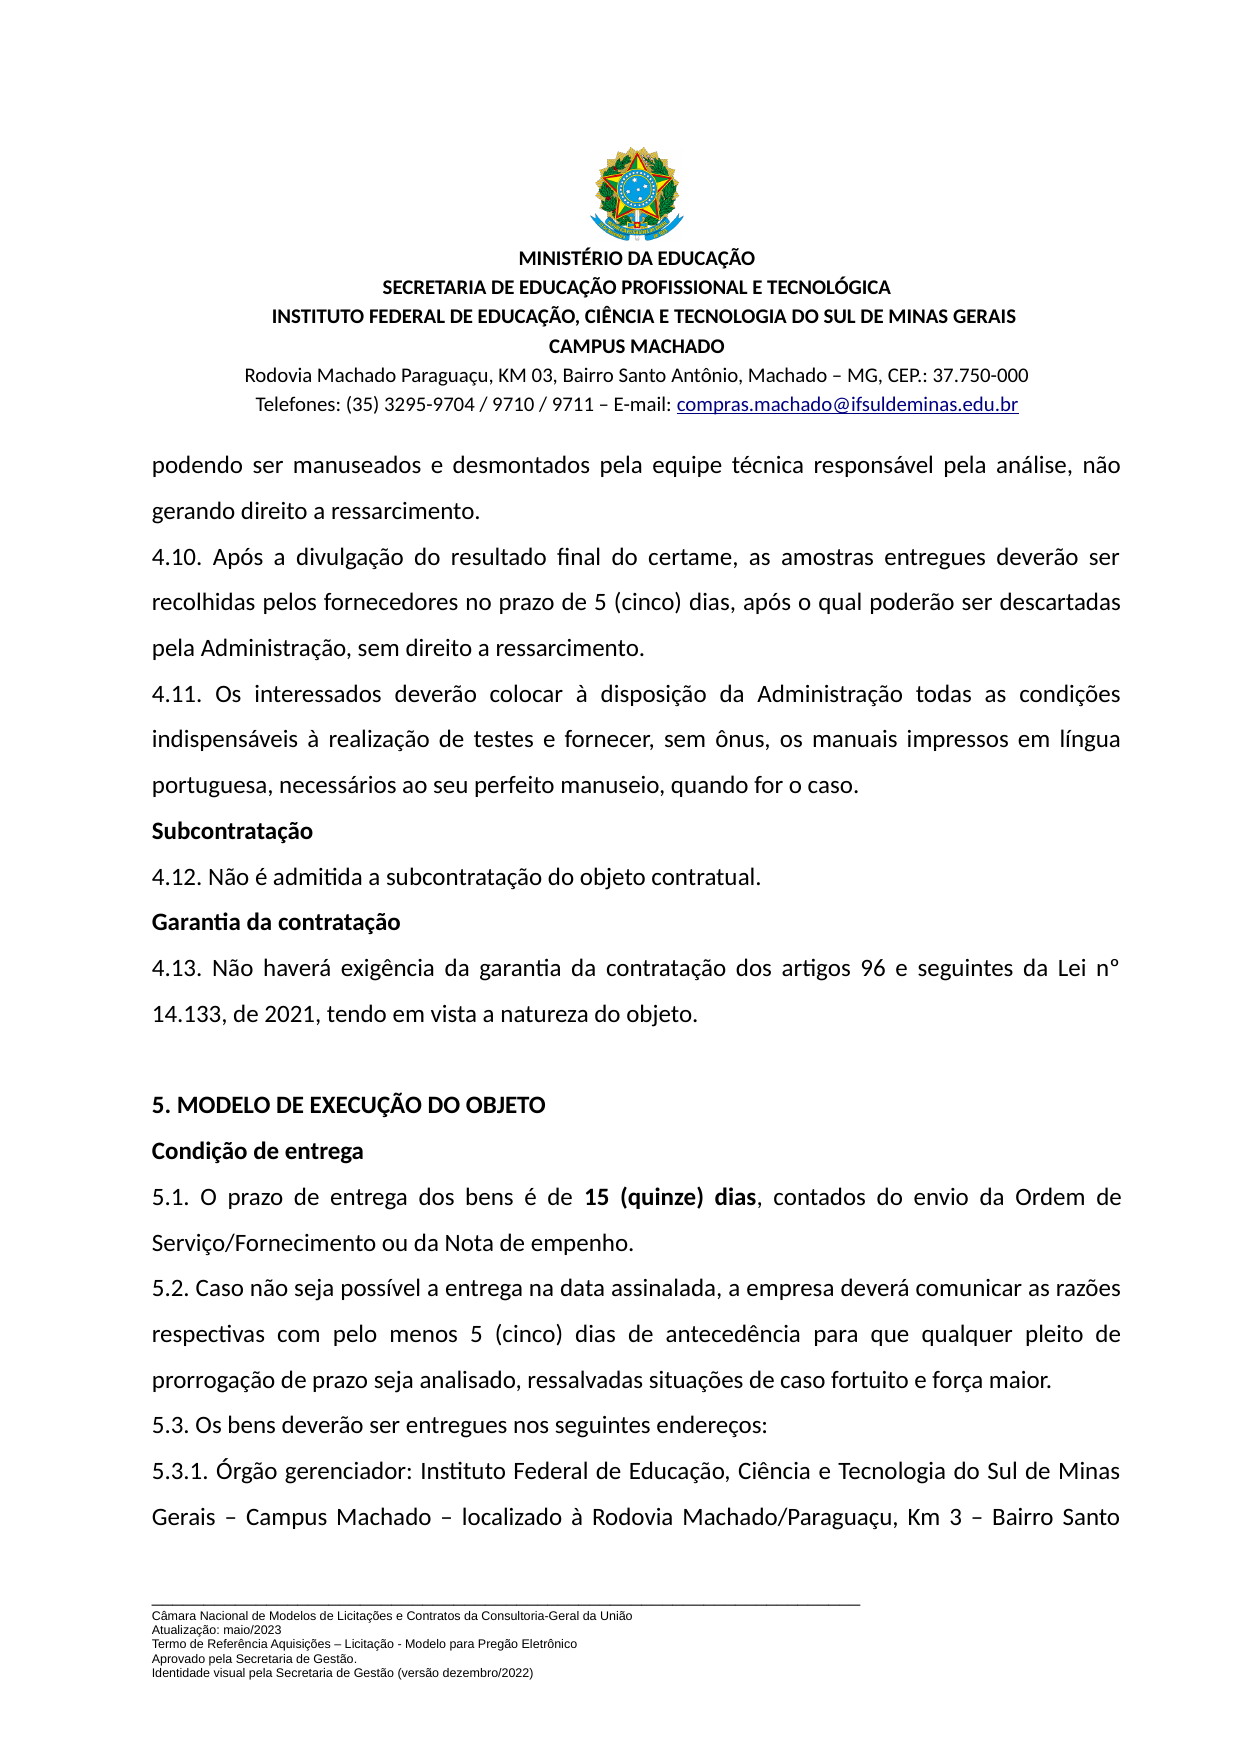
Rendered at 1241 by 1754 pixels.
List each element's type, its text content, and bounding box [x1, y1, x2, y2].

text 4.11. Os interessados deverão colocar à disposição da Administração todas as condições indispensáveis à realização de testes e fornecer, sem ônus, os manuais impressos em língua portuguesa, necessários ao seu perfeito manuseio, quando for o caso. [152, 678, 1122, 800]
text podendo ser manuseados e desmontados pela equipe técnica responsável pela análise, não gerando direito a ressarcimento. [152, 449, 1122, 526]
picture [652, 219, 684, 241]
picture [630, 236, 645, 241]
text Garantia da contratação [152, 907, 1122, 937]
text 5.3. Os bens deverão ser entregues nos seguintes endereços: [152, 1409, 1122, 1440]
text 4.10. Após a divulgação do resultado final do certame, as amostras entregues deverão ser recolhidas pelos fornecedores no prazo de 5 (cinco) dias, após o qual poderão ser descartadas pela Administração, sem direito a ressarcimento. [152, 541, 1122, 663]
text 5. MODELO DE EXECUÇÃO DO OBJETO [152, 1089, 1122, 1120]
text 4.13. Não haverá exigência da garantia da contratação dos artigos 96 e seguintes da Lei nº 14.133, de 2021, tendo em vista a natureza do objeto. [152, 952, 1122, 1028]
picture [656, 223, 665, 228]
text 5.1. O prazo de entrega dos bens é de 15 (quinze) dias, contados do envio da Ordem de Serviço/Fornecimento ou da Nota de empenho. [152, 1181, 1122, 1257]
picture [590, 147, 684, 241]
text Condição de entrega [152, 1135, 1122, 1166]
text 5.2. Caso não seja possível a entrega na data assinalada, a empresa deverá comunicar as razões respectivas com pelo menos 5 (cinco) dias de antecedência para que qualquer pleito de prorrogação de prazo seja analisado, ressalvadas situações de caso fortuito e força maior. [152, 1272, 1122, 1394]
text Subcontratação [152, 815, 1122, 846]
text 5.3.1. Órgão gerenciador: Instituto Federal de Educação, Ciência e Tecnologia do Sul de Minas Gerais – Campus Machado – localizado à Rodovia Machado/Paraguaçu, Km 3 – Bairro Santo [152, 1455, 1122, 1532]
text 4.12. Não é admitida a subcontratação do objeto contratual. [152, 861, 1122, 891]
